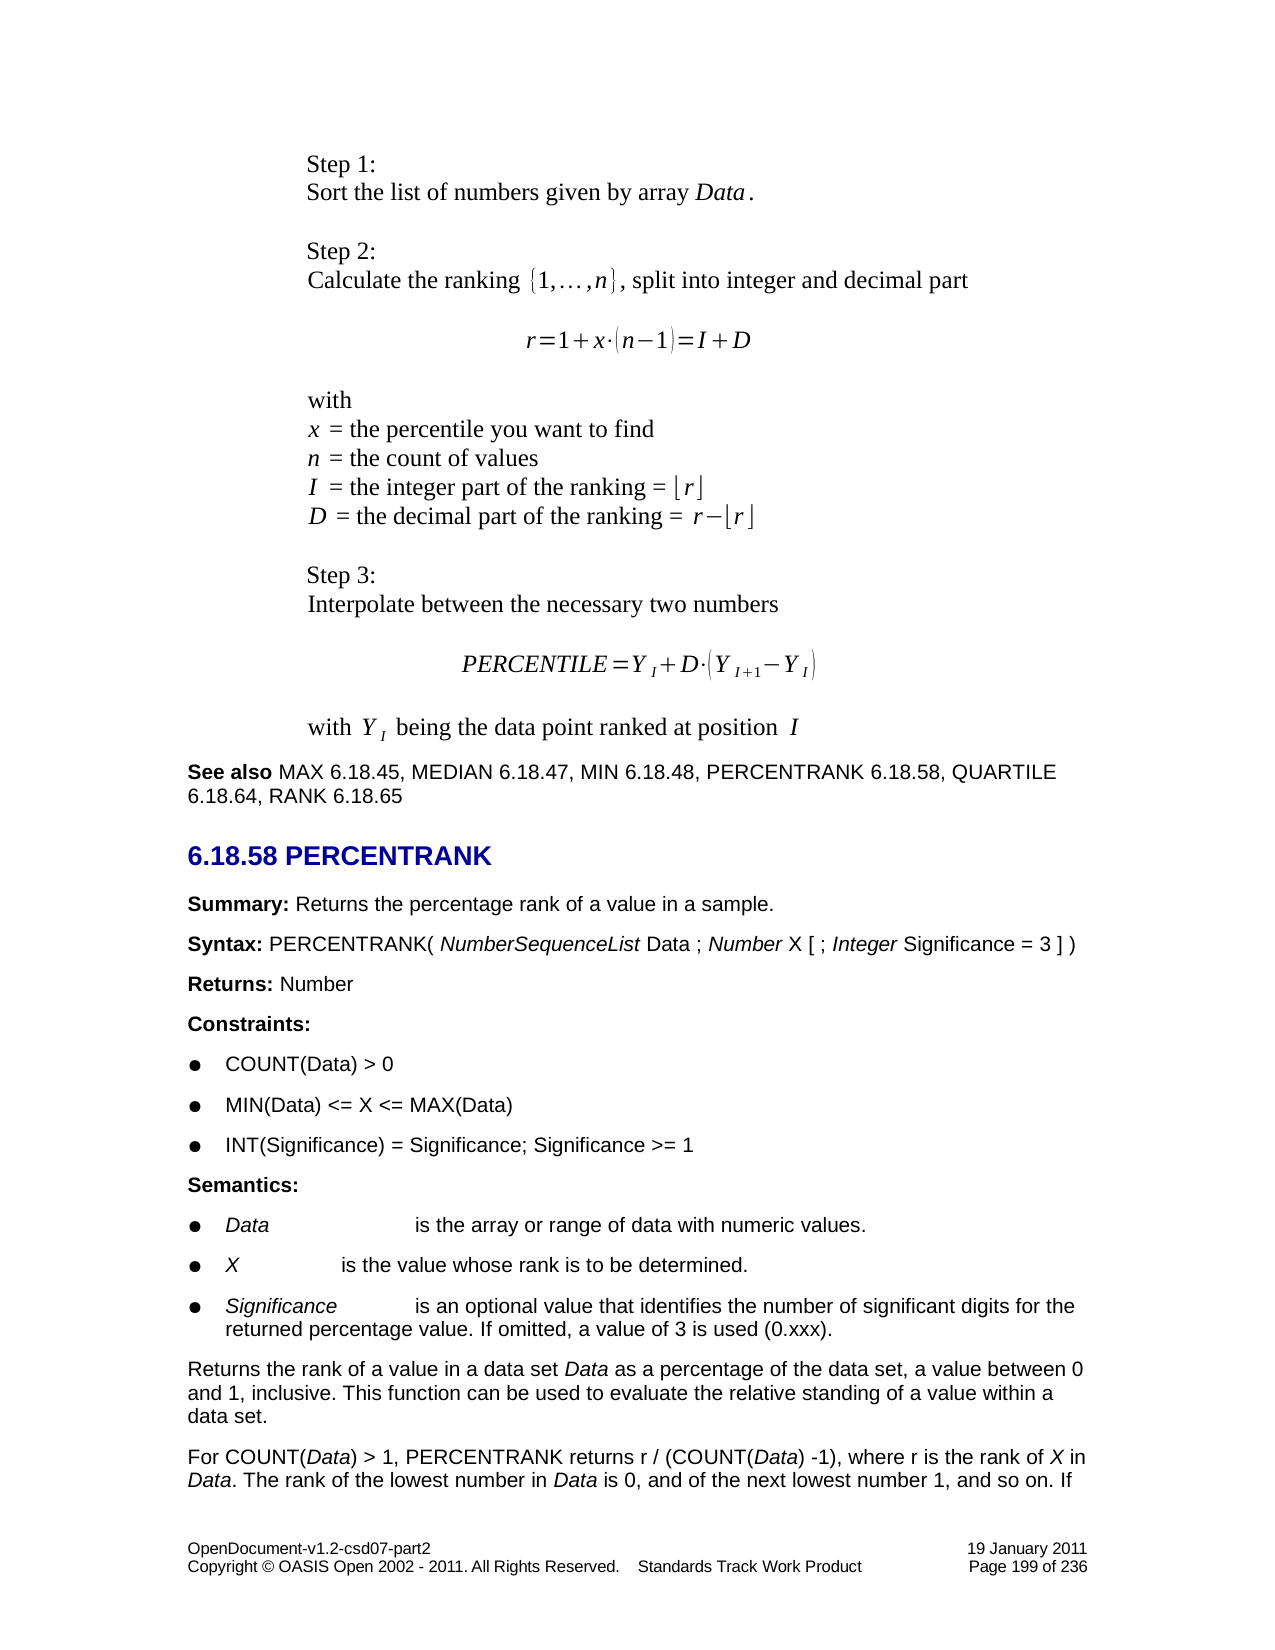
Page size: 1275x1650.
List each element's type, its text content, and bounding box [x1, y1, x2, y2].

subtitle PERCENTRANK [187, 841, 1088, 871]
list Significance is an optional value that identifies the number of significant digits for the returned percentage value. If omitted, a value of 3 is used (0.xxx). [187, 1294, 1088, 1341]
list X is the value whose rank is to be determined. [187, 1254, 1088, 1277]
text Summary: Returns the percentage rank of a value in a sample. [187, 892, 1088, 916]
text Syntax: PERCENTRANK( NumberSequenceList Data ; Number X [ ; Integer Significance = 3 ] ) [187, 932, 1088, 956]
list COUNT(Data) > 0 [187, 1053, 1088, 1076]
list MIN(Data) <= X <= MAX(Data) [187, 1093, 1088, 1117]
text Semantics: [187, 1173, 1088, 1197]
text Returns: Number [187, 972, 1088, 996]
text For COUNT(Data) > 1, PERCENTRANK returns r / (COUNT(Data) -1), where r is the rank of X in Data. The rank of the lowest number in Data is 0, and of the next lowest number 1, and so on. If [187, 1445, 1088, 1492]
text Returns the rank of a value in a data set Data as a percentage of the data set, a value between 0 and 1, inclusive. This function can be used to evaluate the relative standing of a value within a data set. [187, 1358, 1088, 1428]
list Data is the array or range of data with numeric values. [187, 1214, 1088, 1237]
text See also MAX 6.18.45, MEDIAN 6.18.47, MIN 6.18.48, PERCENTRANK 6.18.58, QUARTILE 6.18.64, RANK 6.18.65 [187, 761, 1088, 808]
text Constraints: [187, 1013, 1088, 1036]
list INT(Significance) = Significance; Significance >= 1 [187, 1133, 1088, 1157]
